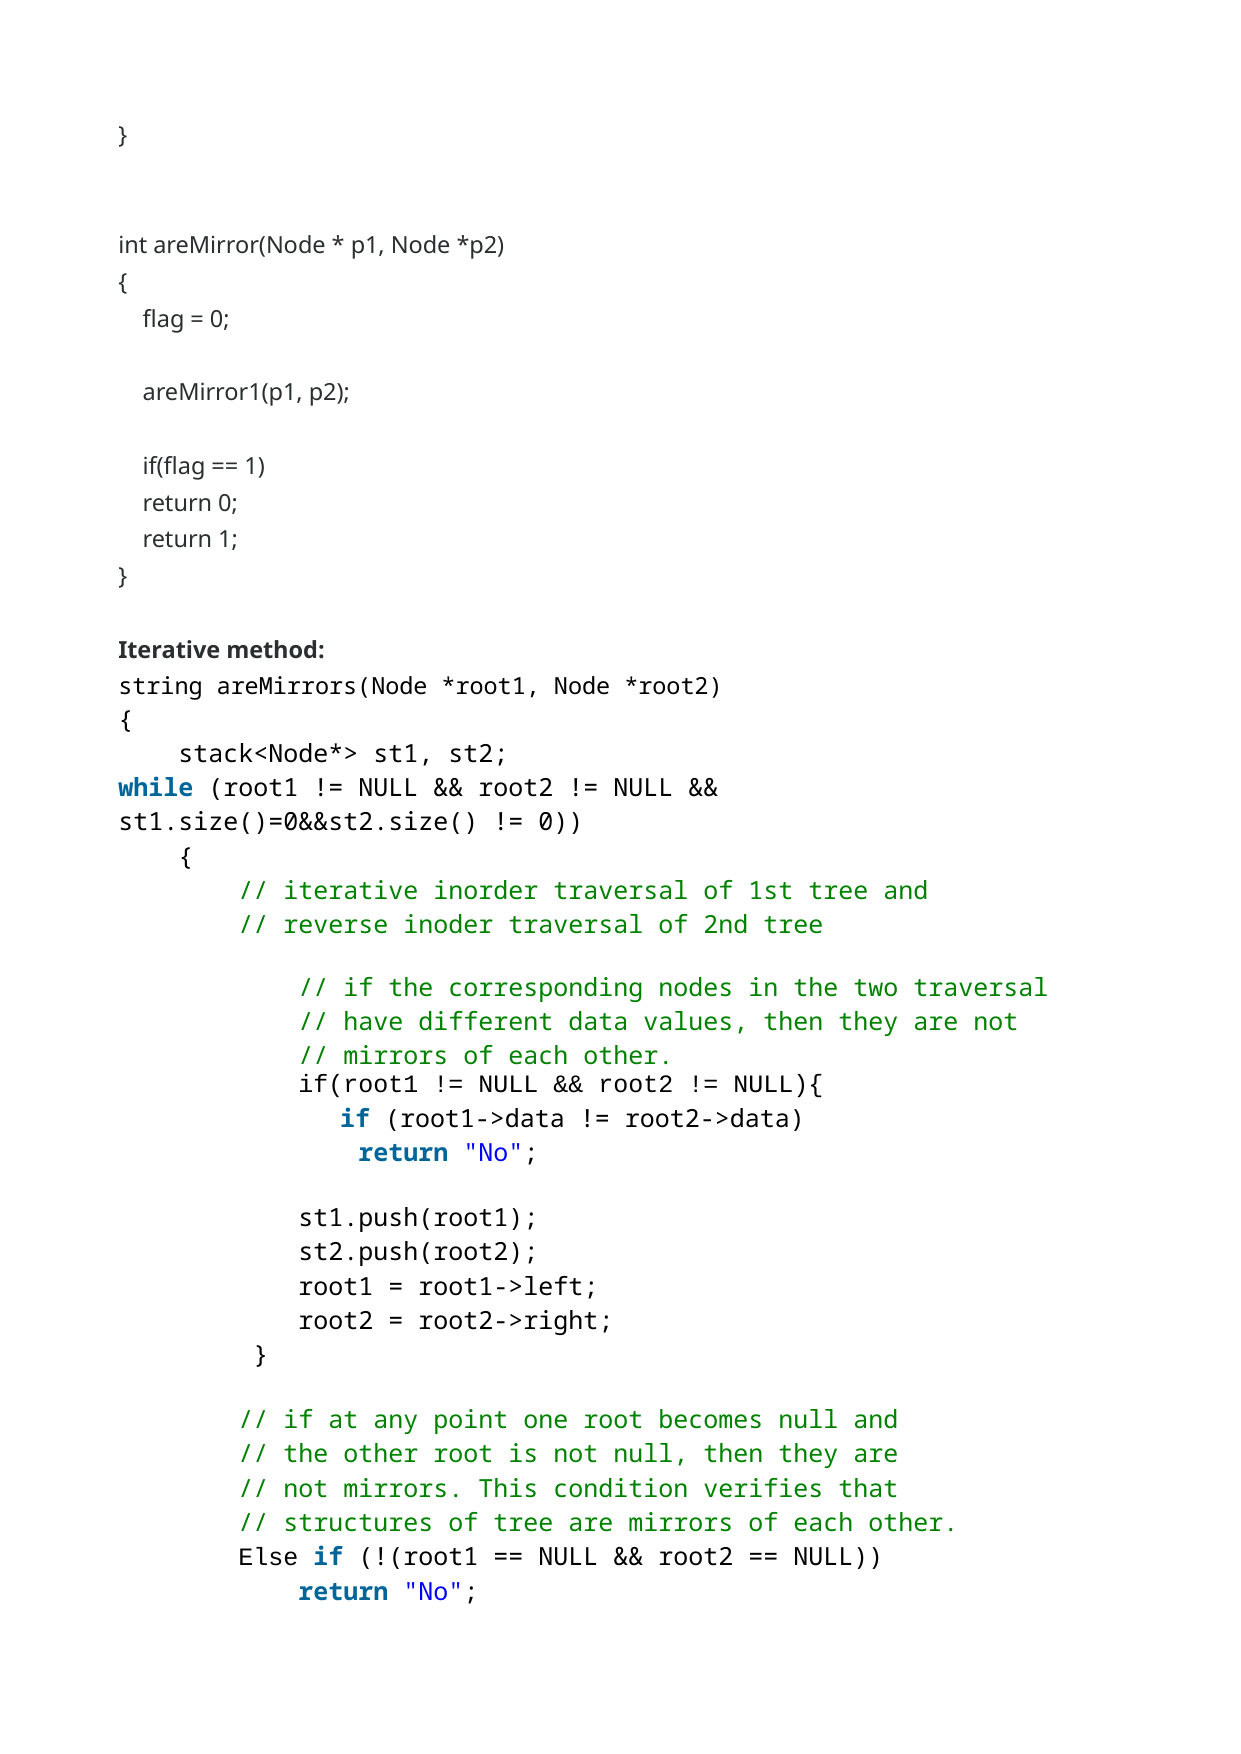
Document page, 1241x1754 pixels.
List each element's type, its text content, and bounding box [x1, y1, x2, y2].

text // structures of tree are mirrors of each other. [118, 1504, 1122, 1539]
text if(flag == 1) [118, 449, 1122, 481]
text } [118, 1337, 1122, 1371]
text } [118, 559, 1122, 591]
text // the other root is not null, then they are [118, 1436, 1122, 1470]
text // mirrors of each other. [118, 1038, 1122, 1072]
text flag = 0; [118, 302, 1122, 334]
text } [118, 118, 1122, 150]
text { [118, 838, 1122, 872]
text int areMirror(Node * p1, Node *p2) [118, 228, 1122, 260]
text return 1; [118, 523, 1122, 554]
text return "No"; [118, 1134, 1122, 1169]
text if (root1->data != root2->data) [118, 1100, 1122, 1134]
text while (root1 != NULL && root2 != NULL && st1.size()=0&&st2.size() != 0)) [118, 770, 1122, 838]
text st1.push(root1); [118, 1199, 1122, 1234]
text return 0; [118, 486, 1122, 518]
text if(root1 != NULL && root2 != NULL){ [118, 1072, 1122, 1100]
text { [118, 265, 1122, 297]
text Else if (!(root1 == NULL && root2 == NULL)) [118, 1539, 1122, 1573]
text // not mirrors. This condition verifies that [118, 1470, 1122, 1504]
text // iterative inorder traversal of 1st tree and [118, 872, 1122, 907]
text Iterative method: [118, 633, 1122, 665]
text root1 = root1->left; [118, 1268, 1122, 1302]
text // if at any point one root becomes null and [118, 1402, 1122, 1436]
text // if the corresponding nodes in the two traversal [118, 969, 1122, 1003]
text // have different data values, then they are not [118, 1003, 1122, 1038]
text { [118, 702, 1122, 736]
text areMirror1(p1, p2); [118, 376, 1122, 407]
text stack<Node*> st1, st2; [118, 736, 1122, 770]
text return "No"; [118, 1573, 1122, 1607]
text root2 = root2->right; [118, 1302, 1122, 1337]
text // reverse inoder traversal of 2nd tree [118, 907, 1122, 941]
text st2.push(root2); [118, 1234, 1122, 1268]
text string areMirrors(Node *root1, Node *root2) [118, 670, 1122, 702]
